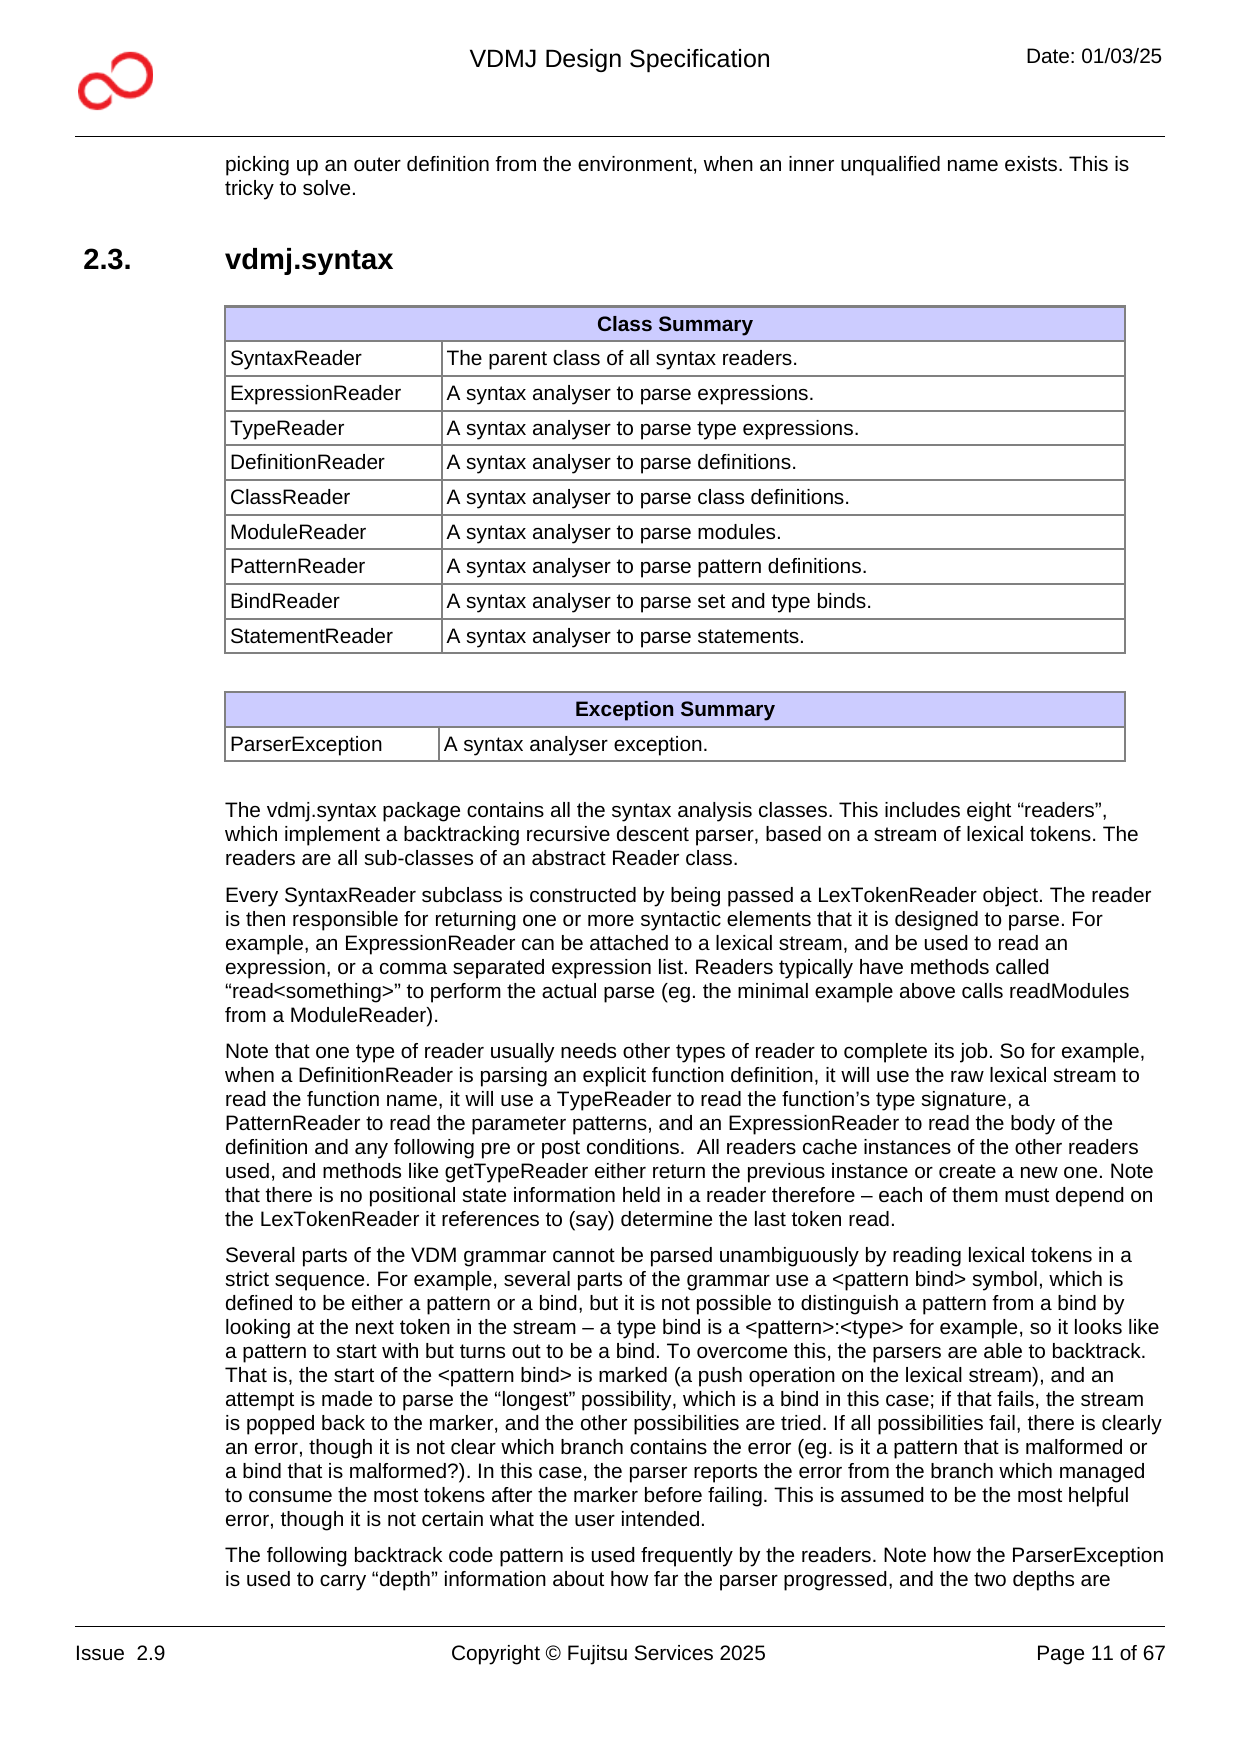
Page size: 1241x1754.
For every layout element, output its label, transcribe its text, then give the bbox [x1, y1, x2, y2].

text The following backtrack code pattern is used frequently by the readers. Note how the ParserException is used to carry “depth” information about how far the parser progressed, and the two depths are [225, 1543, 1165, 1591]
table_header Class Summary [226, 308, 1124, 340]
table_cell A syntax analyser to parse statements. [443, 620, 1124, 652]
text Several parts of the VDM grammar cannot be parsed unambiguously by reading lexical tokens in a strict sequence. For example, several parts of the grammar use a <pattern bind> symbol, which is defined to be either a pattern or a bind, but it is not possible to distinguish a pattern from a bind by looking at the next token in the stream – a type bind is a <pattern>:<type> for example, so it looks like a pattern to start with but turns out to be a bind. To overcome this, the parsers are able to backtrack. That is, the start of the <pattern bind> is marked (a push operation on the lexical stream), and an attempt is made to parse the “longest” possibility, which is a bind in this case; if that fails, the stream is popped back to the marker, and the other possibilities are tried. If all possibilities fail, there is clearly an error, though it is not clear which branch contains the error (eg. is it a pattern that is malformed or a bind that is malformed?). In this case, the parser reports the error from the branch which managed to consume the most tokens after the marker before failing. This is assumed to be the most helpful error, though it is not certain what the user intended. [225, 1243, 1165, 1531]
text picking up an outer definition from the environment, when an inner unqualified name exists. This is tricky to solve. [225, 152, 1165, 200]
table_cell A syntax analyser exception. [440, 728, 1124, 760]
table_cell A syntax analyser to parse type expressions. [443, 412, 1124, 444]
picture [78, 44, 153, 120]
text Every SyntaxReader subclass is constructed by being passed a LexTokenReader object. The reader is then responsible for returning one or more syntactic elements that it is designed to parse. For example, an ExpressionReader can be attached to a lexical stream, and be used to read an expression, or a comma separated expression list. Readers typically have methods called “read<something>” to perform the actual parse (eg. the minimal example above calls readModules from a ModuleReader). [225, 883, 1165, 1027]
table_header Exception Summary [226, 693, 1124, 726]
table_cell ExpressionReader [226, 377, 441, 409]
table_cell A syntax analyser to parse expressions. [443, 377, 1124, 409]
table_cell A syntax analyser to parse set and type binds. [443, 585, 1124, 618]
table_cell ClassReader [226, 481, 441, 513]
table_cell A syntax analyser to parse pattern definitions. [443, 550, 1124, 583]
table_cell BindReader [226, 585, 441, 618]
table_cell The parent class of all syntax readers. [443, 342, 1124, 375]
subtitle vdmj.syntax [75, 243, 1165, 275]
table_cell DefinitionReader [226, 446, 441, 479]
table_cell TypeReader [226, 412, 441, 444]
text Note that one type of reader usually needs other types of reader to complete its job. So for example, when a DefinitionReader is parsing an explicit function definition, it will use the raw lexical stream to read the function name, it will use a TypeReader to read the function’s type signature, a PatternReader to read the parameter patterns, and an ExpressionReader to read the body of the definition and any following pre or post conditions. All readers cache instances of the other readers used, and methods like getTypeReader either return the previous instance or create a new one. Note that there is no positional state information held in a reader therefore – each of them must depend on the LexTokenReader it references to (say) determine the last token read. [225, 1039, 1165, 1231]
table_cell A syntax analyser to parse class definitions. [443, 481, 1124, 513]
table_cell ModuleReader [226, 516, 441, 548]
table_cell A syntax analyser to parse modules. [443, 516, 1124, 548]
table_cell A syntax analyser to parse definitions. [443, 446, 1124, 479]
table_cell SyntaxReader [226, 342, 441, 375]
text The vdmj.syntax package contains all the syntax analysis classes. This includes eight “readers”, which implement a backtracking recursive descent parser, based on a stream of lexical tokens. The readers are all sub-classes of an abstract Reader class. [225, 799, 1165, 871]
table_cell PatternReader [226, 550, 441, 583]
table_cell StatementReader [226, 620, 441, 652]
table_cell ParserException [226, 728, 438, 760]
